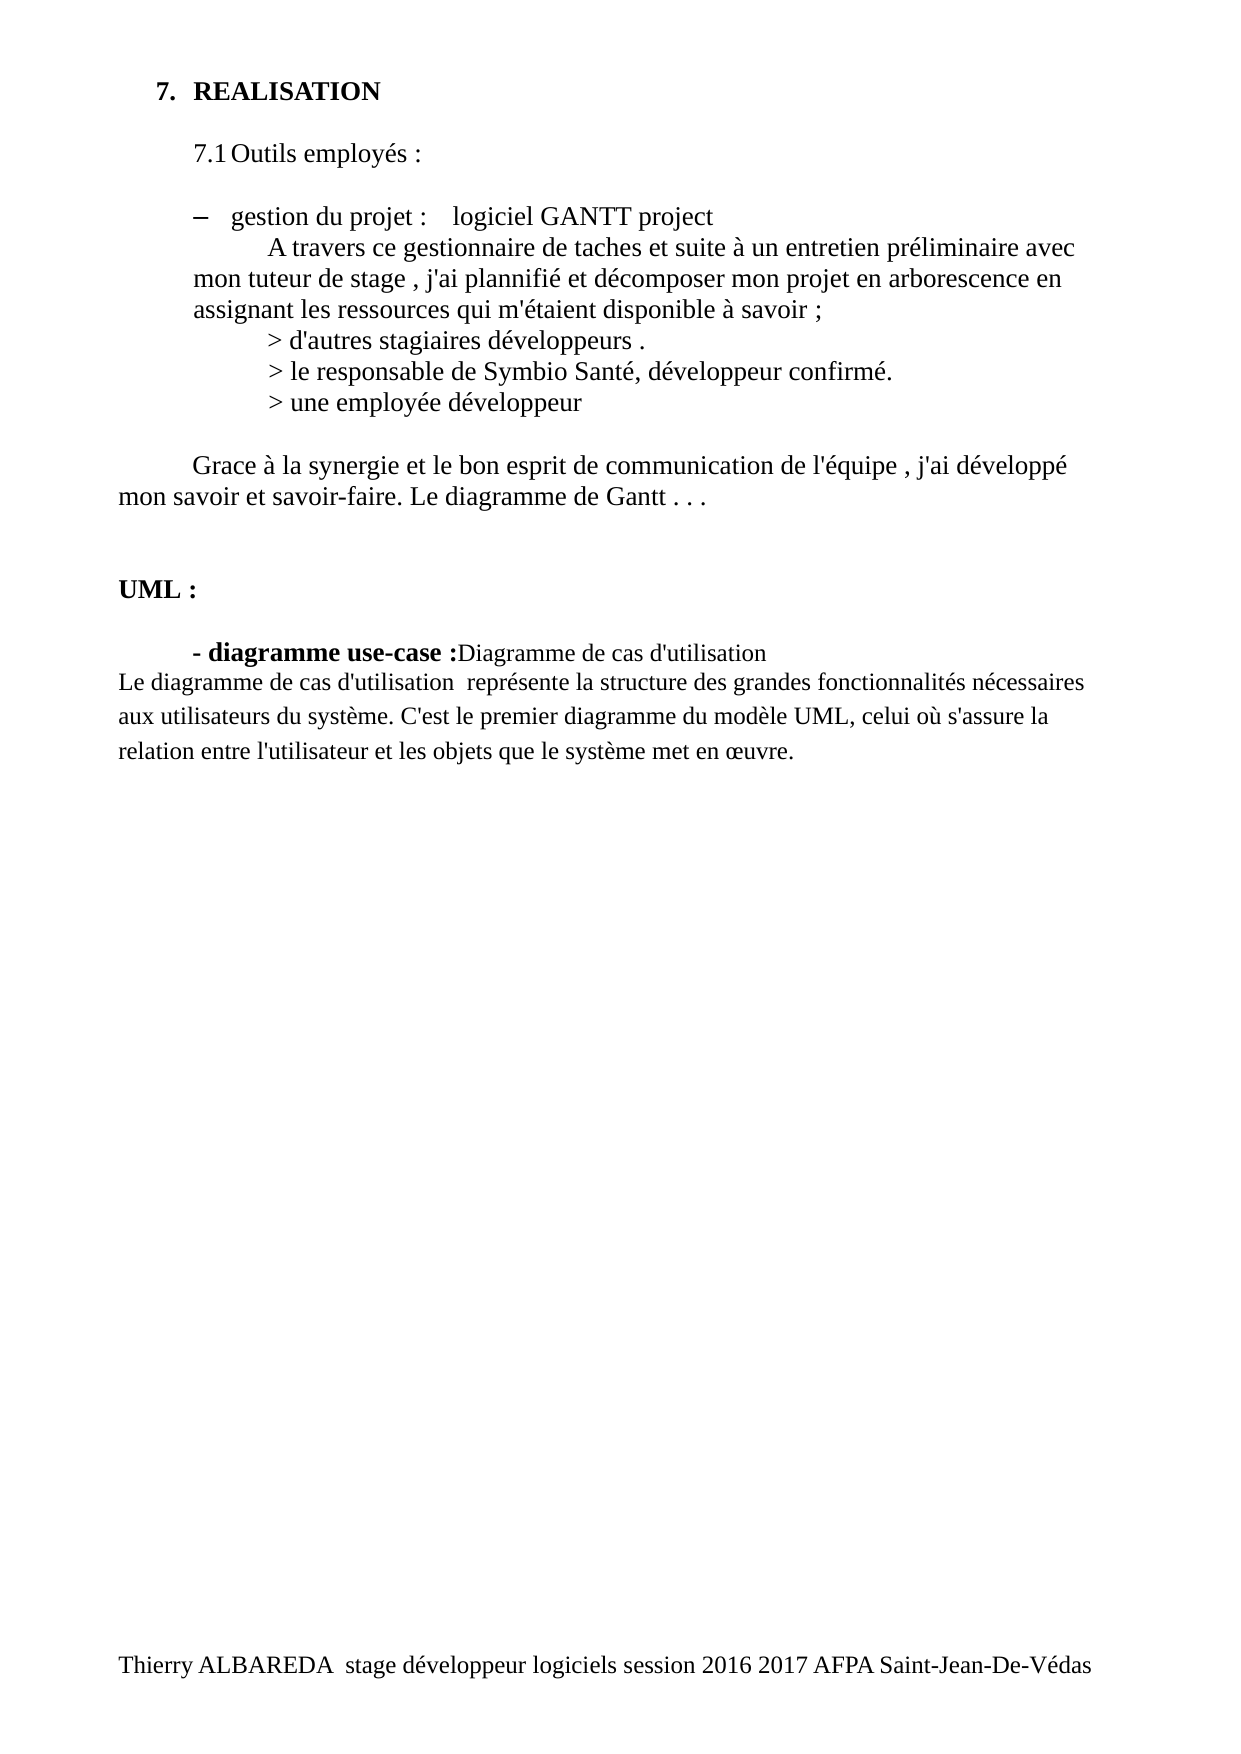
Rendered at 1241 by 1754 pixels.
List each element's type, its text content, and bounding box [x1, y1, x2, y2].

list > une employée développeur [231, 387, 1122, 418]
text Grace à la synergie et le bon esprit de communication de l'équipe , j'ai développé mon savoir et savoir-faire. Le diagramme de Gantt . . . [118, 449, 1122, 511]
text UML : [118, 573, 1122, 604]
text Le diagramme de cas d'utilisation représente la structure des grandes fonctionnalités nécessaires aux utilisateurs du système. C'est le premier diagramme du modèle UML, celui où s'assure la relation entre l'utilisateur et les objets que le système met en œuvre. [118, 667, 1122, 764]
list Outils employés : [193, 137, 1122, 168]
list > le responsable de Symbio Santé, développeur confirmé. [231, 355, 1122, 387]
list REALISATION [156, 75, 1122, 106]
list > d'autres stagiaires développeurs . [156, 324, 1122, 355]
list gestion du projet : logiciel GANTT project [193, 199, 1122, 231]
text - diagramme use-case :Diagramme de cas d'utilisation [118, 636, 1122, 667]
list A travers ce gestionnaire de taches et suite à un entretien préliminaire avec mon tuteur de stage , j'ai plannifié et décomposer mon projet en arborescence en assignant les ressources qui m'étaient disponible à savoir ; [156, 231, 1122, 324]
